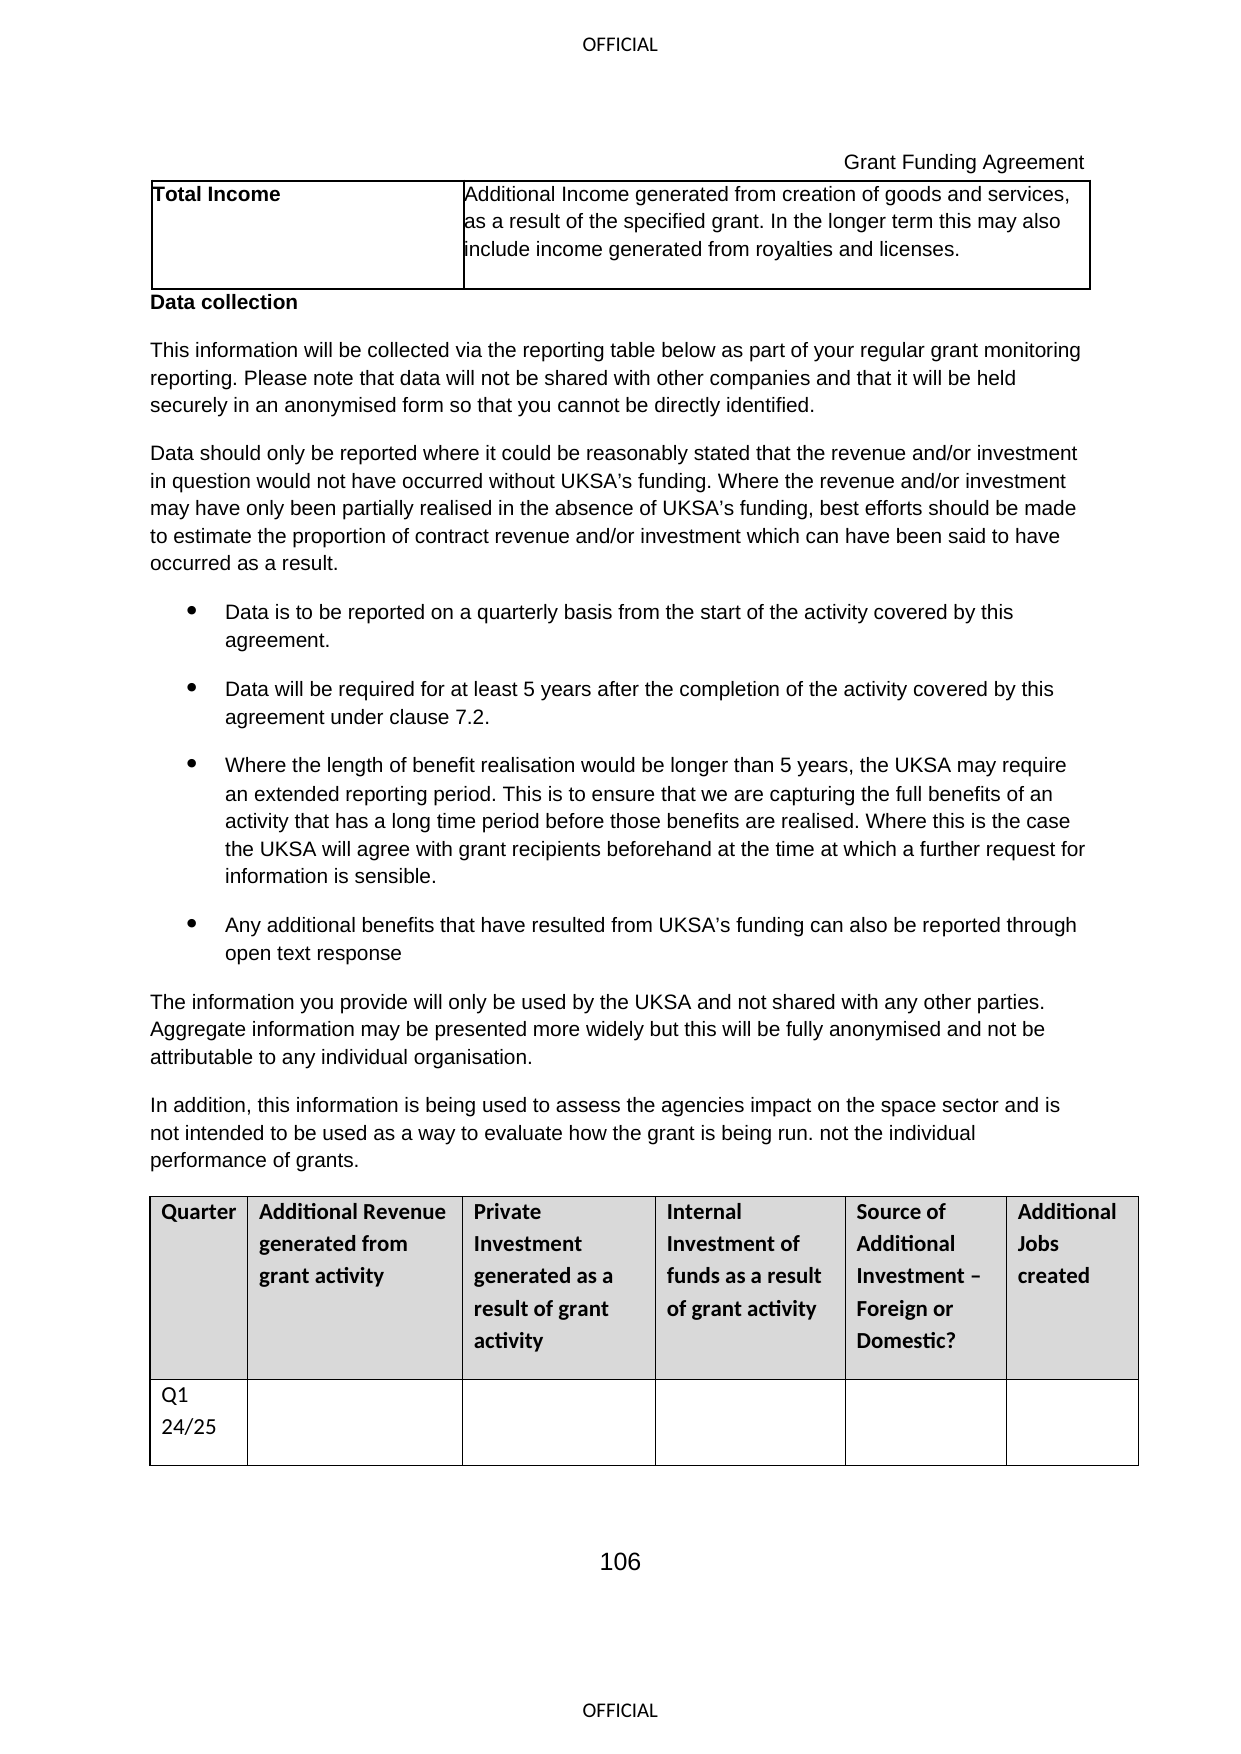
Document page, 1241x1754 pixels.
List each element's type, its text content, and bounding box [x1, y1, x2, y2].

list Any additional benefits that have resulted from UKSA’s funding can also be re­ported through open text response [187, 913, 1090, 965]
table_cell [248, 1380, 462, 1465]
table_cell Additional Income generated from creation of goods and services, as a result of the specified grant. In the longer term this may also include income generated from royalties and licenses. [465, 182, 1089, 287]
text This information will be collected via the reporting table below as part of your regular grant monitoring reporting. Please note that data will not be shared with other companies and that it will be held securely in an anonymised form so that you cannot be directly identified. [150, 338, 1090, 417]
table_header Internal Investment of funds as a result of grant activity [656, 1197, 845, 1379]
table_header Additional Revenue generated from grant activity [248, 1197, 462, 1379]
table_header Source of Additional Investment – Foreign or Domestic? [846, 1197, 1006, 1379]
table_header Additional Jobs created [1007, 1197, 1138, 1379]
table_header Private Investment generated as a result of grant activity [463, 1197, 655, 1379]
list Data will be required for at least 5 years after the completion of the activity cov­ered by this agreement under clause 7.2. [187, 676, 1090, 729]
list Where the length of benefit realisation would be longer than 5 years, the UKSA may require an extended reporting period. This is to ensure that we are capturing the full benefits of an activity that has a long time period before those benefits are realised. Where this is the case the UKSA will agree with grant recipients beforehand at the time at which a further request for information is sensible. [187, 753, 1090, 888]
text The information you provide will only be used by the UKSA and not shared with any other parties. Aggregate information may be presented more widely but this will be fully anonymised and not be attributable to any individual organisation. [150, 989, 1090, 1068]
table_header Quarter [151, 1197, 247, 1379]
table_cell Q1 24/25 [151, 1380, 247, 1465]
list Data is to be reported on a quarterly basis from the start of the activity covered by this agreement. [187, 599, 1090, 652]
table_cell [1007, 1380, 1138, 1465]
text Data should only be reported where it could be reasonably stated that the revenue and/or investment in question would not have occurred without UKSA’s funding. Where the revenue and/or investment may have only been partially realised in the absence of UKSA’s funding, best efforts should be made to estimate the proportion of contract revenue and/or investment which can have been said to have occurred as a result. [150, 441, 1090, 575]
table_cell [846, 1380, 1006, 1465]
text In addition, this information is being used to assess the agencies impact on the space sector and is not intended to be used as a way to evaluate how the grant is being run. not the individual performance of grants. [150, 1093, 1090, 1172]
table_cell [463, 1380, 655, 1465]
table_cell [656, 1380, 845, 1465]
table_cell Total Income [153, 182, 463, 287]
text Data collection [150, 289, 1090, 313]
